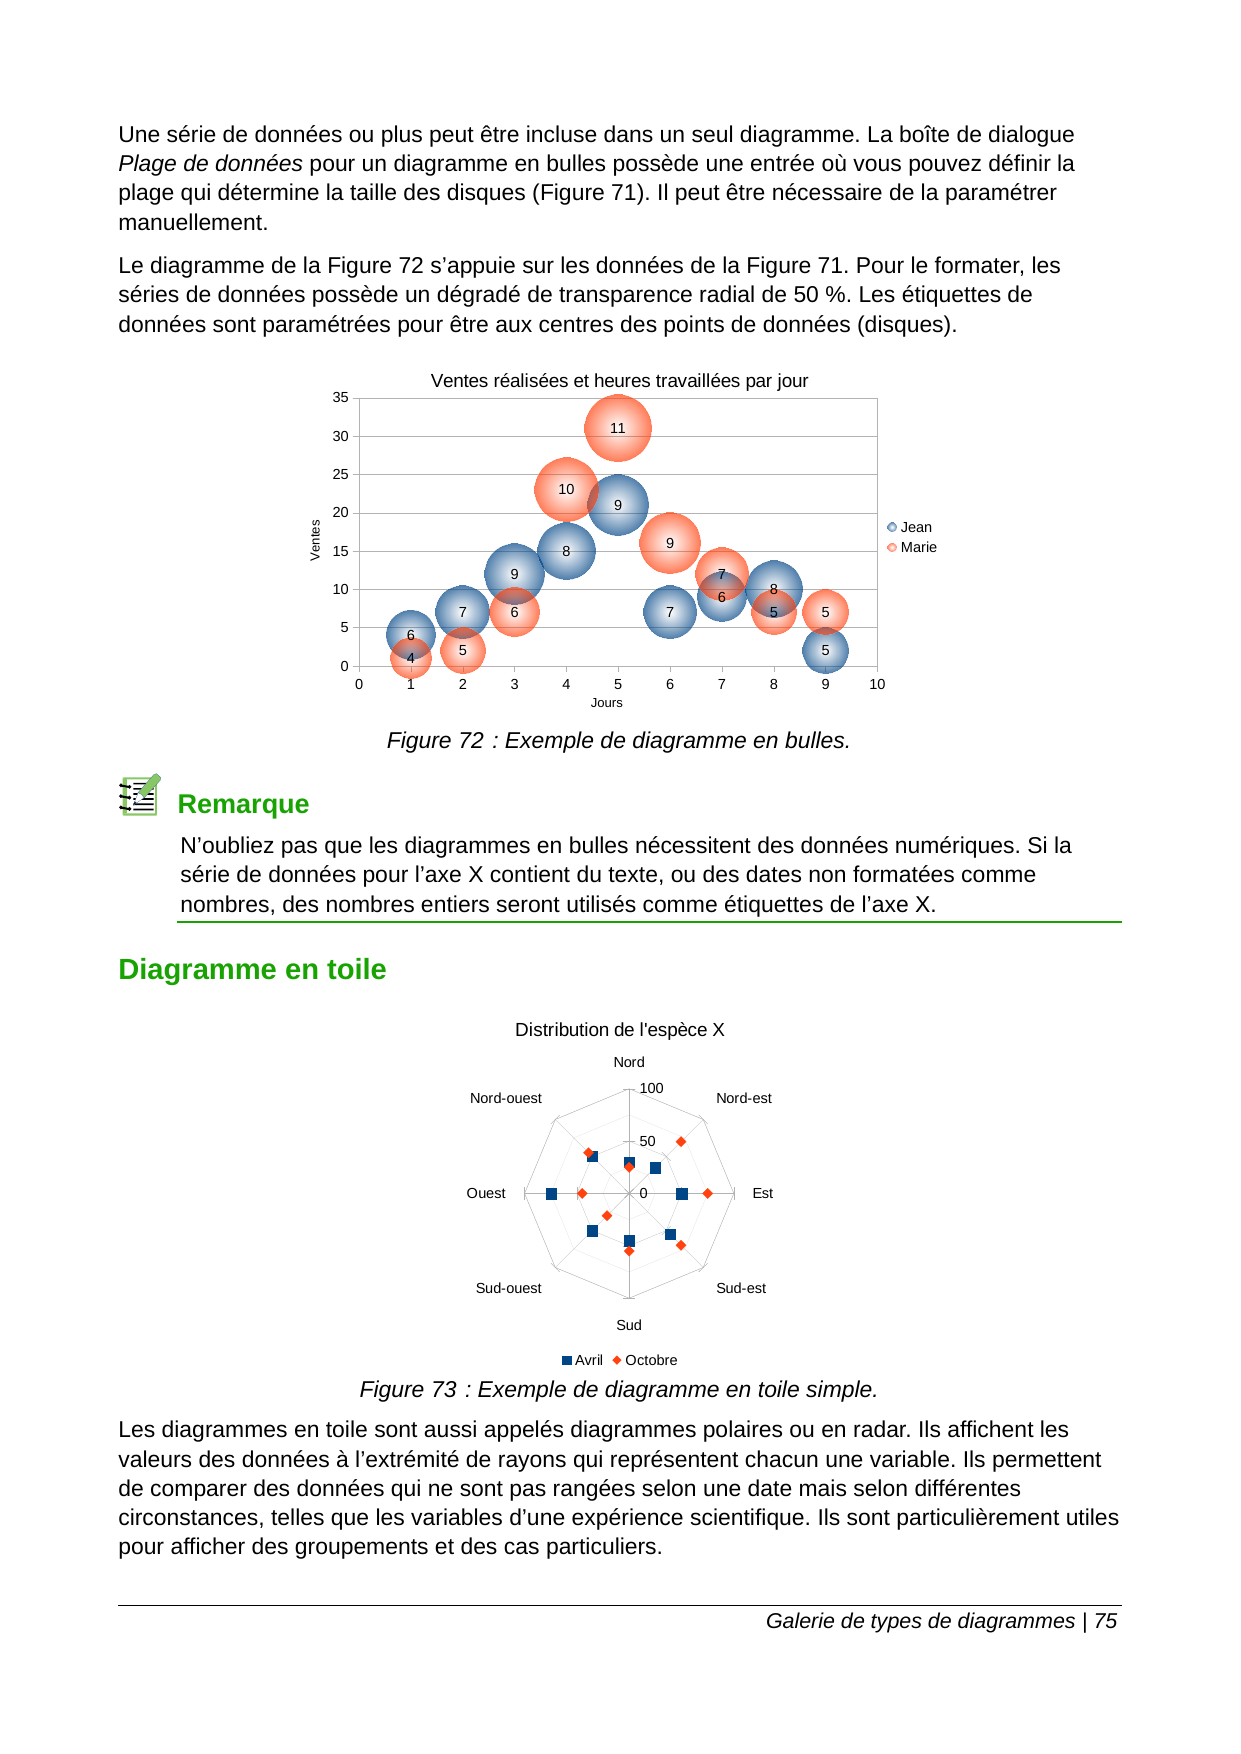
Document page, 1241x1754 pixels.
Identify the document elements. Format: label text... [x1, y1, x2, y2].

text Le diagramme de la Figure 72 s’appuie sur les données de la Figure 71. Pour le formater, les séries de données possède un dégradé de transparence radial de 50 %. Les étiquettes de données sont paramétrées pour être aux centres des points de données (disques). [118, 249, 1122, 337]
text Figure 73 : Exemple de diagramme en toile simple. [118, 1372, 1122, 1402]
text N’oubliez pas que les diagrammes en bulles nécessitent des données numériques. Si la série de données pour l’axe X contient du texte, ou des dates non formatées comme nombres, des nombres entiers seront utilisés comme étiquettes de l’axe X. [177, 827, 1122, 921]
subtitle Diagramme en toile [118, 952, 1122, 986]
text Une série de données ou plus peut être incluse dans un seul diagramme. La boîte de dialogue Plage de données pour un diagramme en bulles possède une entrée où vous pouvez définir la plage qui détermine la taille des disques (Figure 71). Il peut être nécessaire de la paramétrer manuellement. [118, 118, 1122, 235]
list Remarque [118, 772, 1122, 819]
text Les diagrammes en toile sont aussi appelés diagrammes polaires ou en radar. Ils affichent les valeurs des données à l’extrémité de rayons qui représentent chacun une variable. Ils permettent de comparer des données qui ne sont pas rangées selon une date mais selon différentes circonstances, telles que les variables d’une expérience scientifique. Ils sont particulièrement utiles pour afficher des groupements et des cas particuliers. [118, 1414, 1122, 1559]
text Figure 72 : Exemple de diagramme en bulles. [118, 723, 1122, 753]
